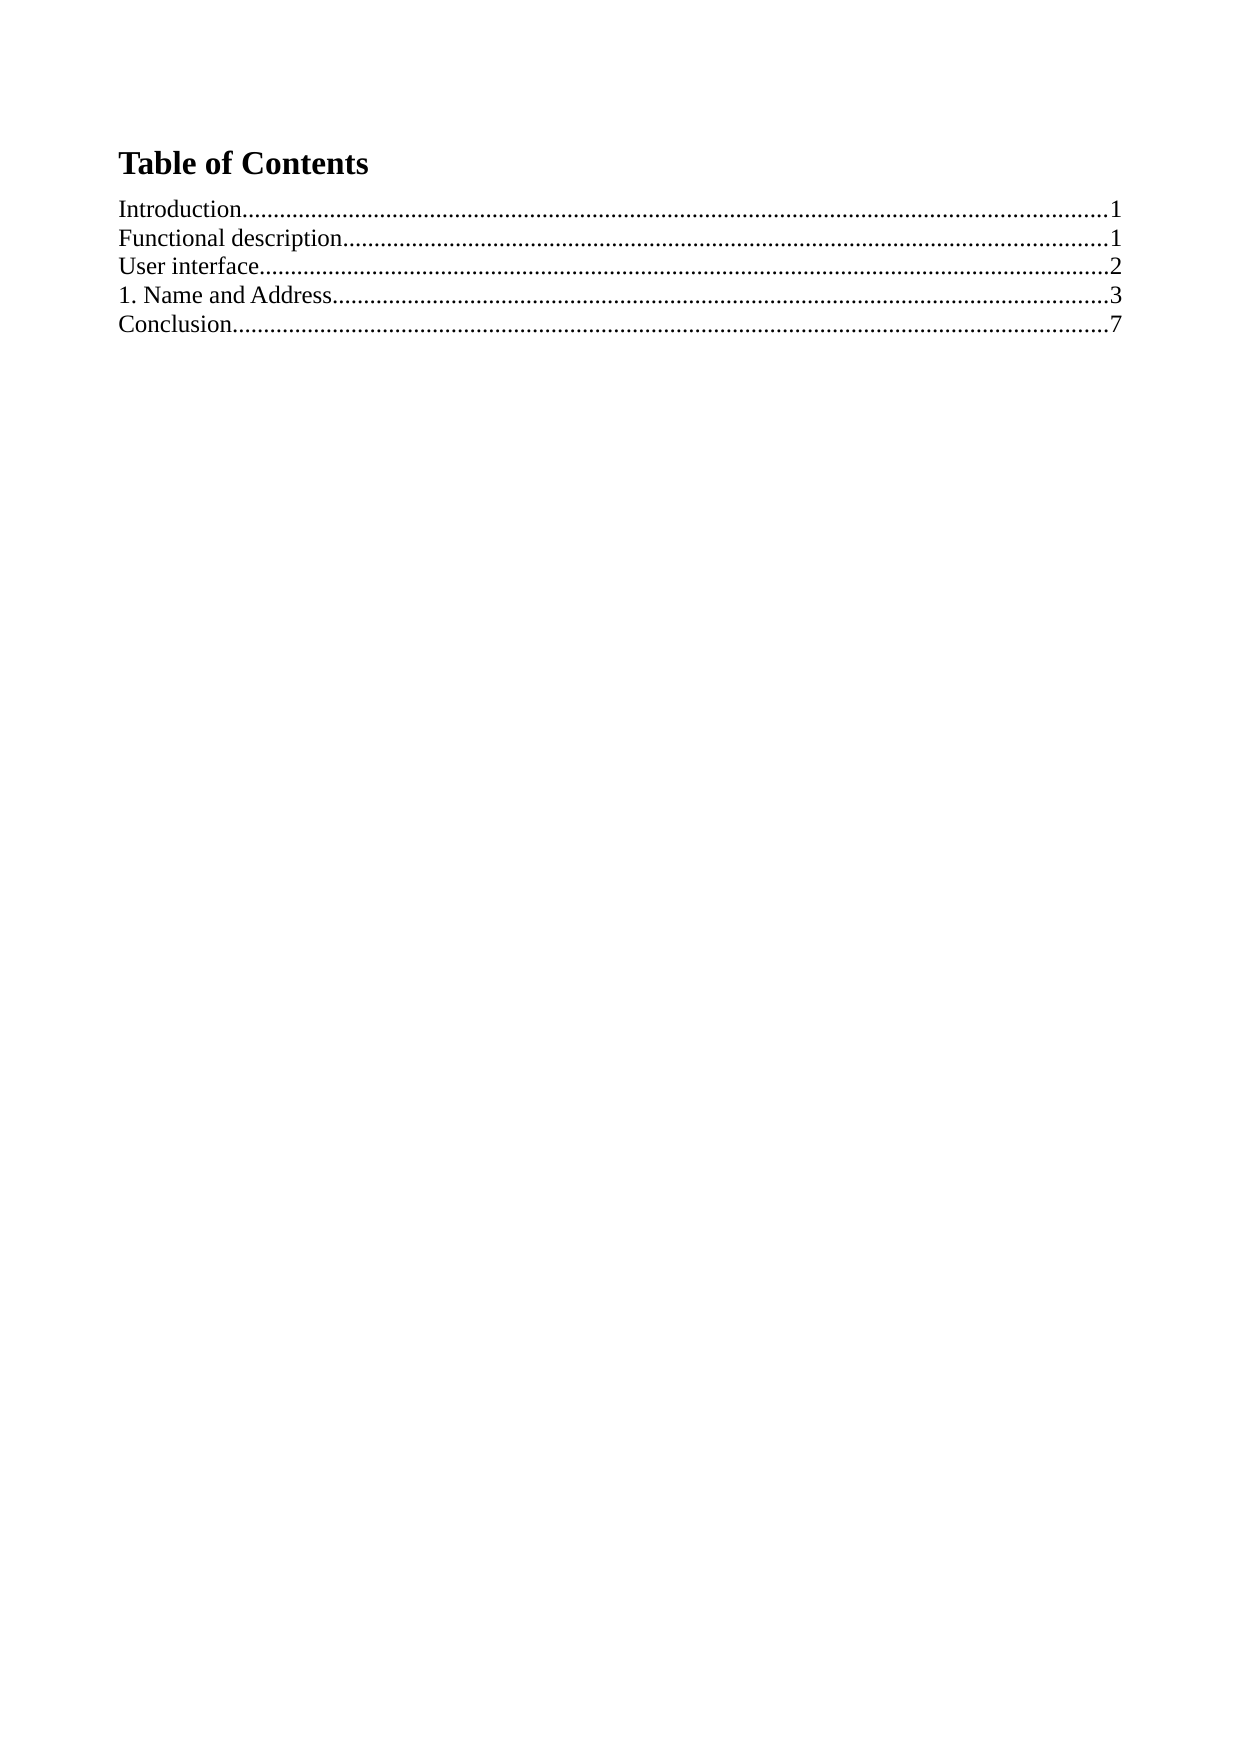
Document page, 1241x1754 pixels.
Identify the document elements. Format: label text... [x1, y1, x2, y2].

text Functional description 1 [118, 223, 1122, 251]
text 1. Name and Address 3 [118, 280, 1122, 309]
subtitle Table of Contents [118, 143, 1122, 181]
text Introduction 1 [118, 194, 1122, 223]
text User interface 2 [118, 251, 1122, 280]
text Conclusion 7 [118, 309, 1122, 338]
